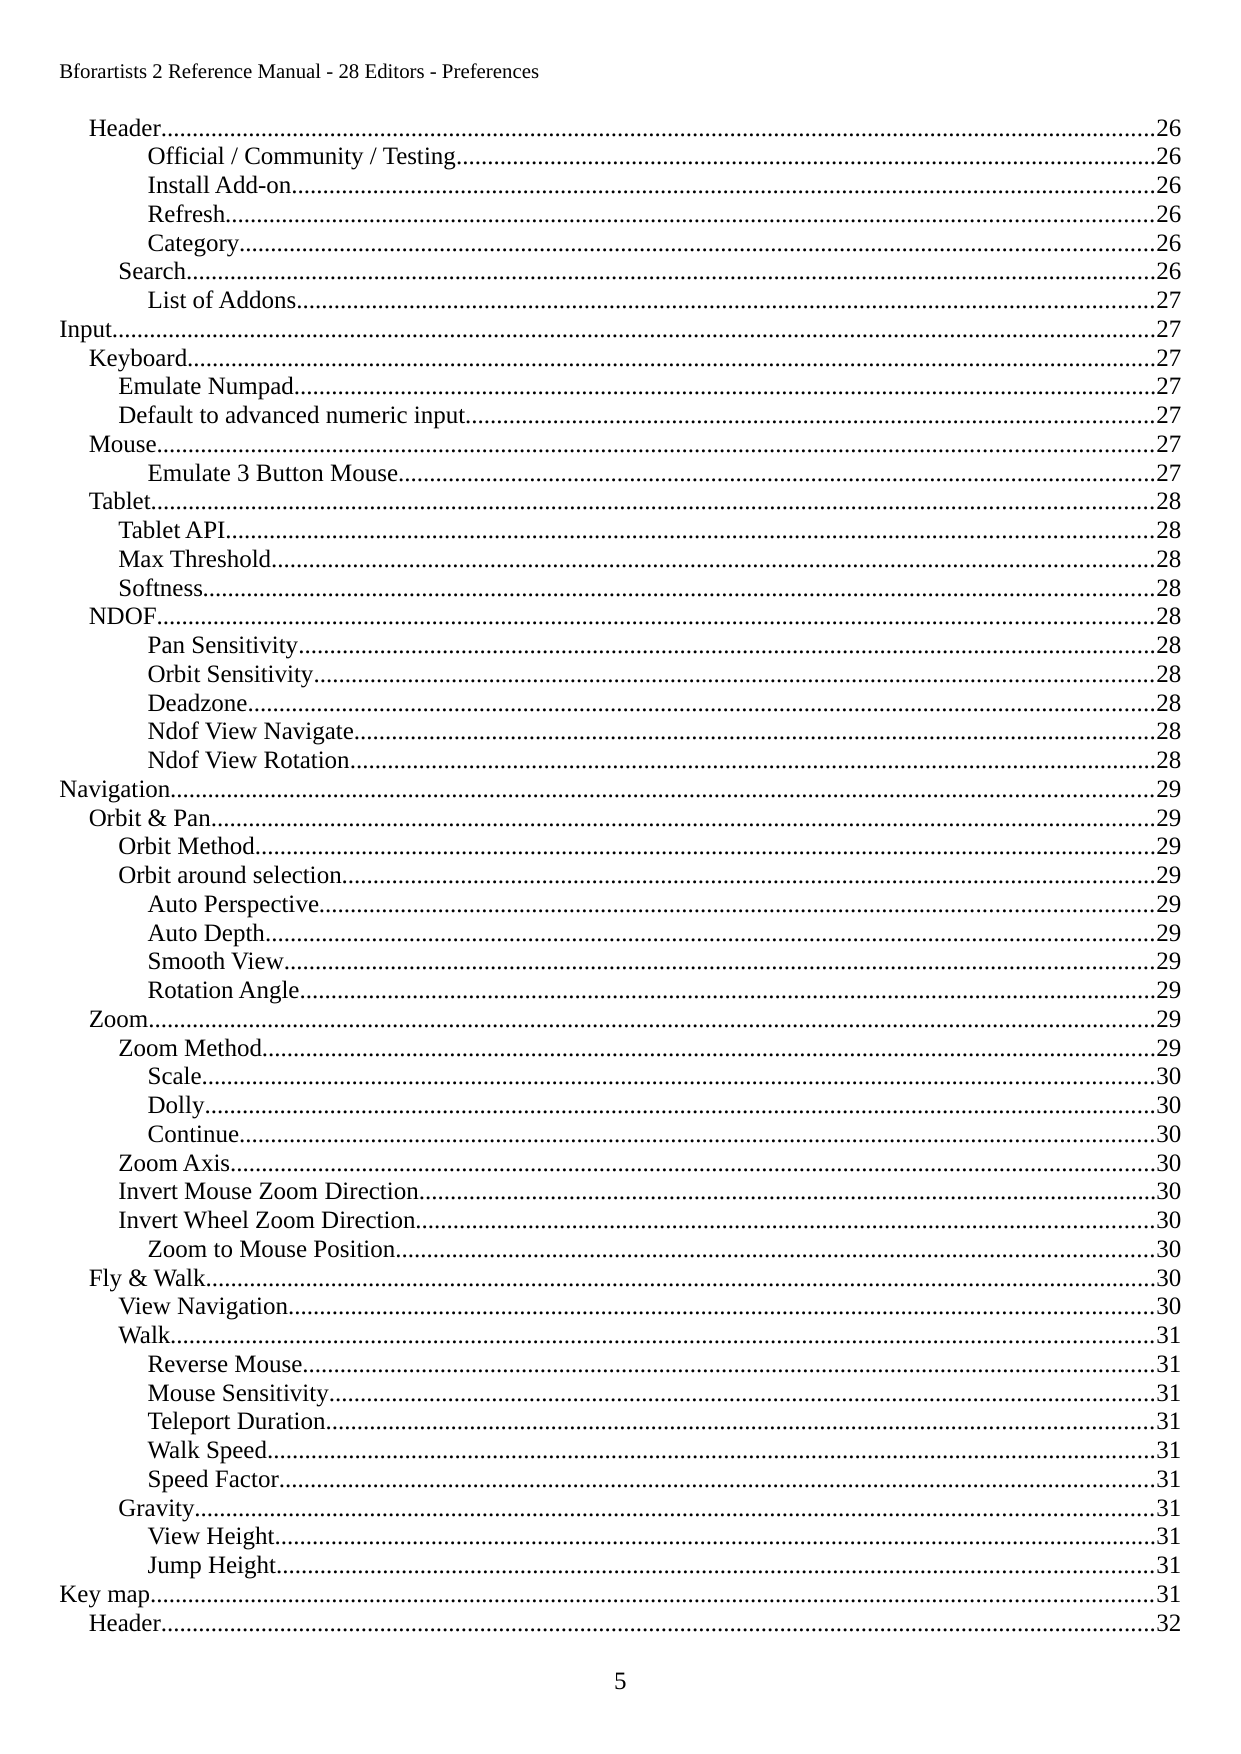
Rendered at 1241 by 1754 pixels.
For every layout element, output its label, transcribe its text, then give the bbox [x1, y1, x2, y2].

text Speed Factor 31 [147, 1464, 1181, 1493]
text Reverse Mouse 31 [147, 1349, 1181, 1378]
text Deadzone 28 [147, 688, 1181, 716]
text Ndof View Rotation 28 [147, 745, 1181, 774]
text Default to advanced numeric input 27 [118, 400, 1181, 429]
text Gravity 31 [118, 1493, 1181, 1521]
text Emulate Numpad 27 [118, 371, 1181, 400]
text Keyboard 27 [88, 343, 1181, 371]
text Jump Height 31 [147, 1550, 1181, 1579]
text Max Threshold 28 [118, 544, 1181, 573]
text Mouse 27 [88, 429, 1181, 458]
text Orbit Sensitivity 28 [147, 659, 1181, 688]
text Scale 30 [147, 1061, 1181, 1090]
text Header 32 [88, 1608, 1181, 1636]
text Walk Speed 31 [147, 1435, 1181, 1464]
text Zoom Method 29 [118, 1033, 1181, 1061]
text View Height 31 [147, 1521, 1181, 1550]
text Invert Wheel Zoom Direction 30 [118, 1205, 1181, 1234]
text Zoom Axis 30 [118, 1148, 1181, 1176]
text Zoom 29 [88, 1004, 1181, 1033]
text Pan Sensitivity 28 [147, 630, 1181, 659]
text Input 27 [59, 314, 1181, 343]
text Softness 28 [118, 573, 1181, 601]
text Tablet 28 [88, 486, 1181, 515]
text Smooth View 29 [147, 946, 1181, 975]
text Fly & Walk 30 [88, 1263, 1181, 1291]
text Key map 31 [59, 1579, 1181, 1608]
text Orbit & Pan 29 [88, 803, 1181, 831]
text List of Addons 27 [147, 285, 1181, 314]
text Teleport Duration 31 [147, 1406, 1181, 1435]
text Official / Community / Testing 26 [147, 141, 1181, 170]
text Invert Mouse Zoom Direction 30 [118, 1176, 1181, 1205]
text Category 26 [147, 228, 1181, 256]
text Walk 31 [118, 1320, 1181, 1349]
text Refresh 26 [147, 199, 1181, 228]
text Auto Perspective 29 [147, 889, 1181, 918]
text Header 26 [88, 113, 1181, 141]
text Mouse Sensitivity 31 [147, 1378, 1181, 1406]
text Rotation Angle 29 [147, 975, 1181, 1004]
text Orbit Method 29 [118, 831, 1181, 860]
text Navigation 29 [59, 774, 1181, 803]
text NDOF 28 [88, 601, 1181, 630]
text Dolly 30 [147, 1090, 1181, 1119]
text Zoom to Mouse Position 30 [147, 1234, 1181, 1263]
text Search 26 [118, 256, 1181, 285]
text Ndof View Navigate 28 [147, 716, 1181, 745]
text View Navigation 30 [118, 1291, 1181, 1320]
text Orbit around selection 29 [118, 860, 1181, 889]
text Tablet API 28 [118, 515, 1181, 544]
text Auto Depth 29 [147, 918, 1181, 946]
text Emulate 3 Button Mouse 27 [147, 458, 1181, 486]
text Continue 30 [147, 1119, 1181, 1148]
text Install Add-on 26 [147, 170, 1181, 199]
